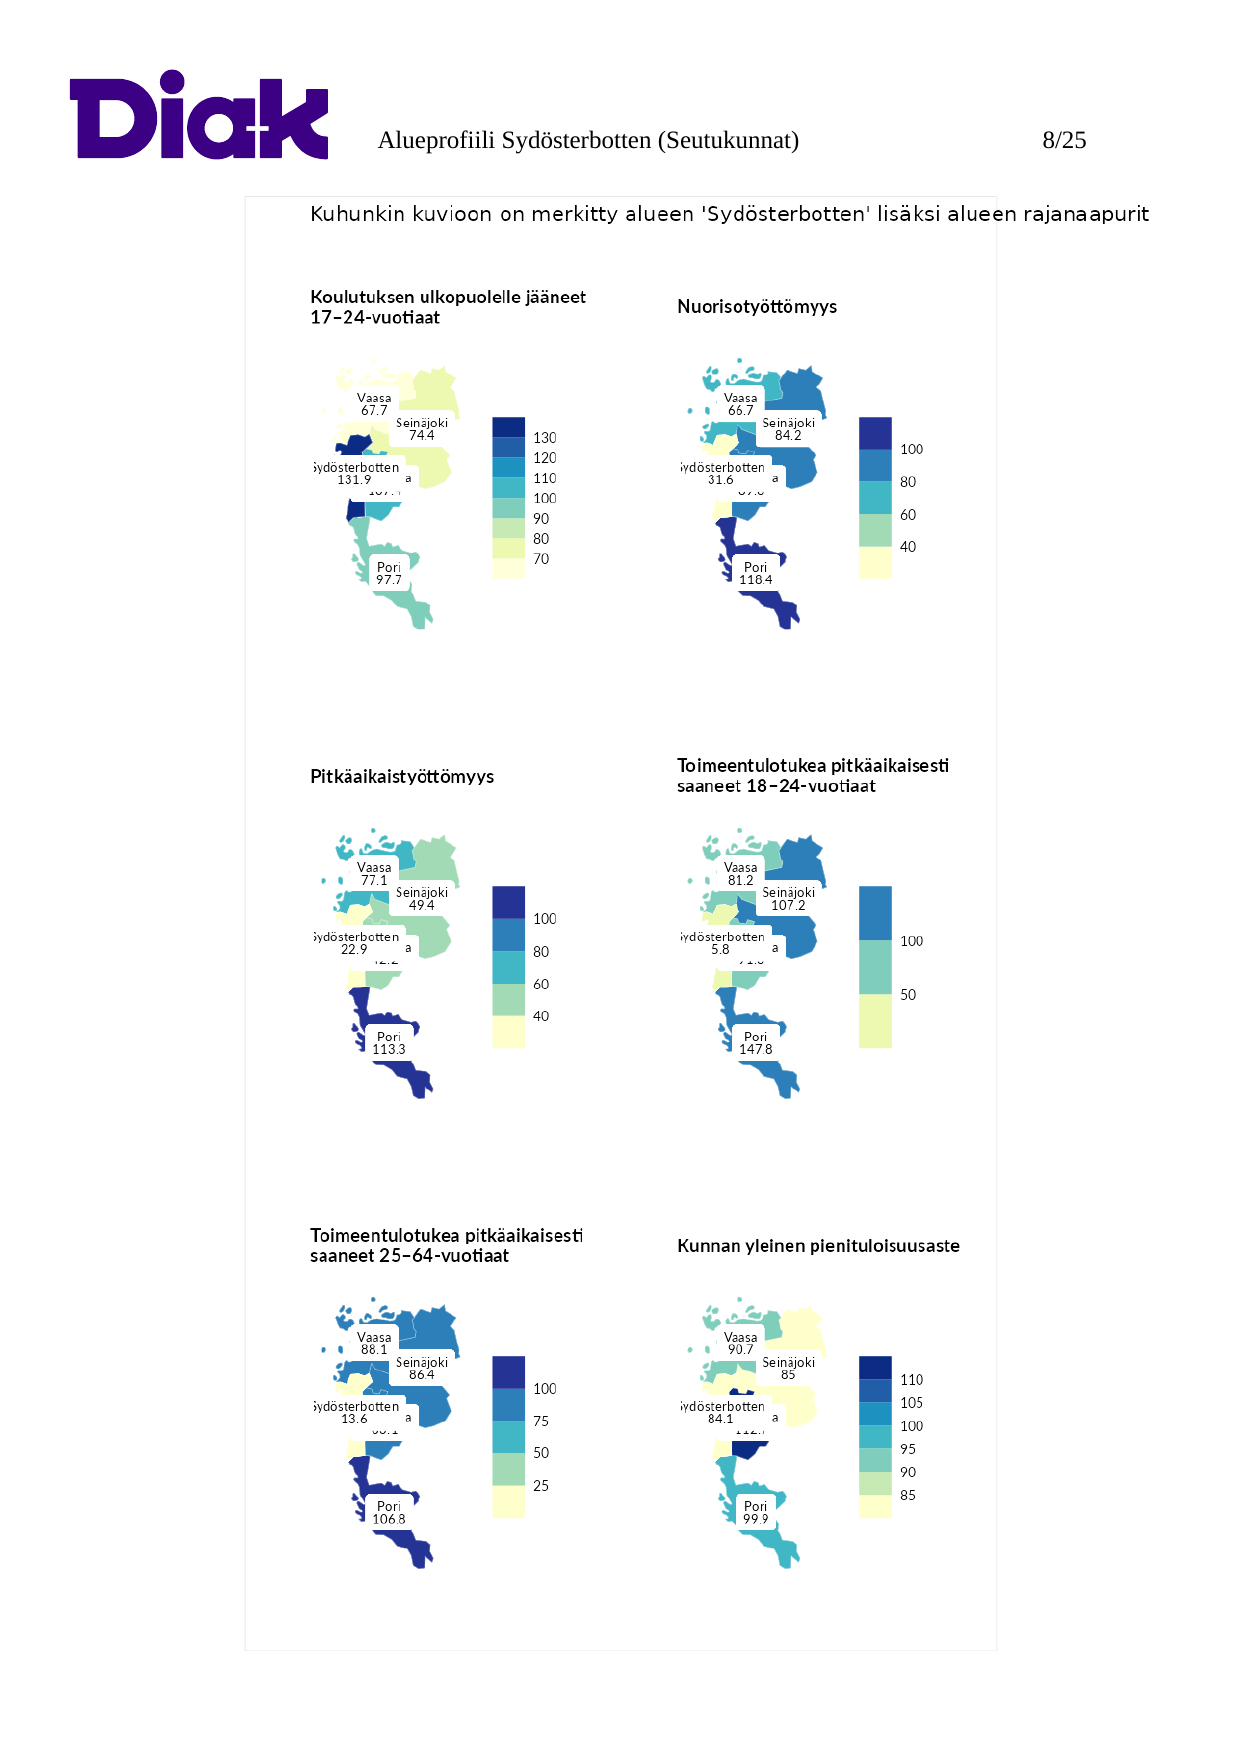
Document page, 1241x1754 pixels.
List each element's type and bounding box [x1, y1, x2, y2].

picture [61, 196, 1179, 1651]
